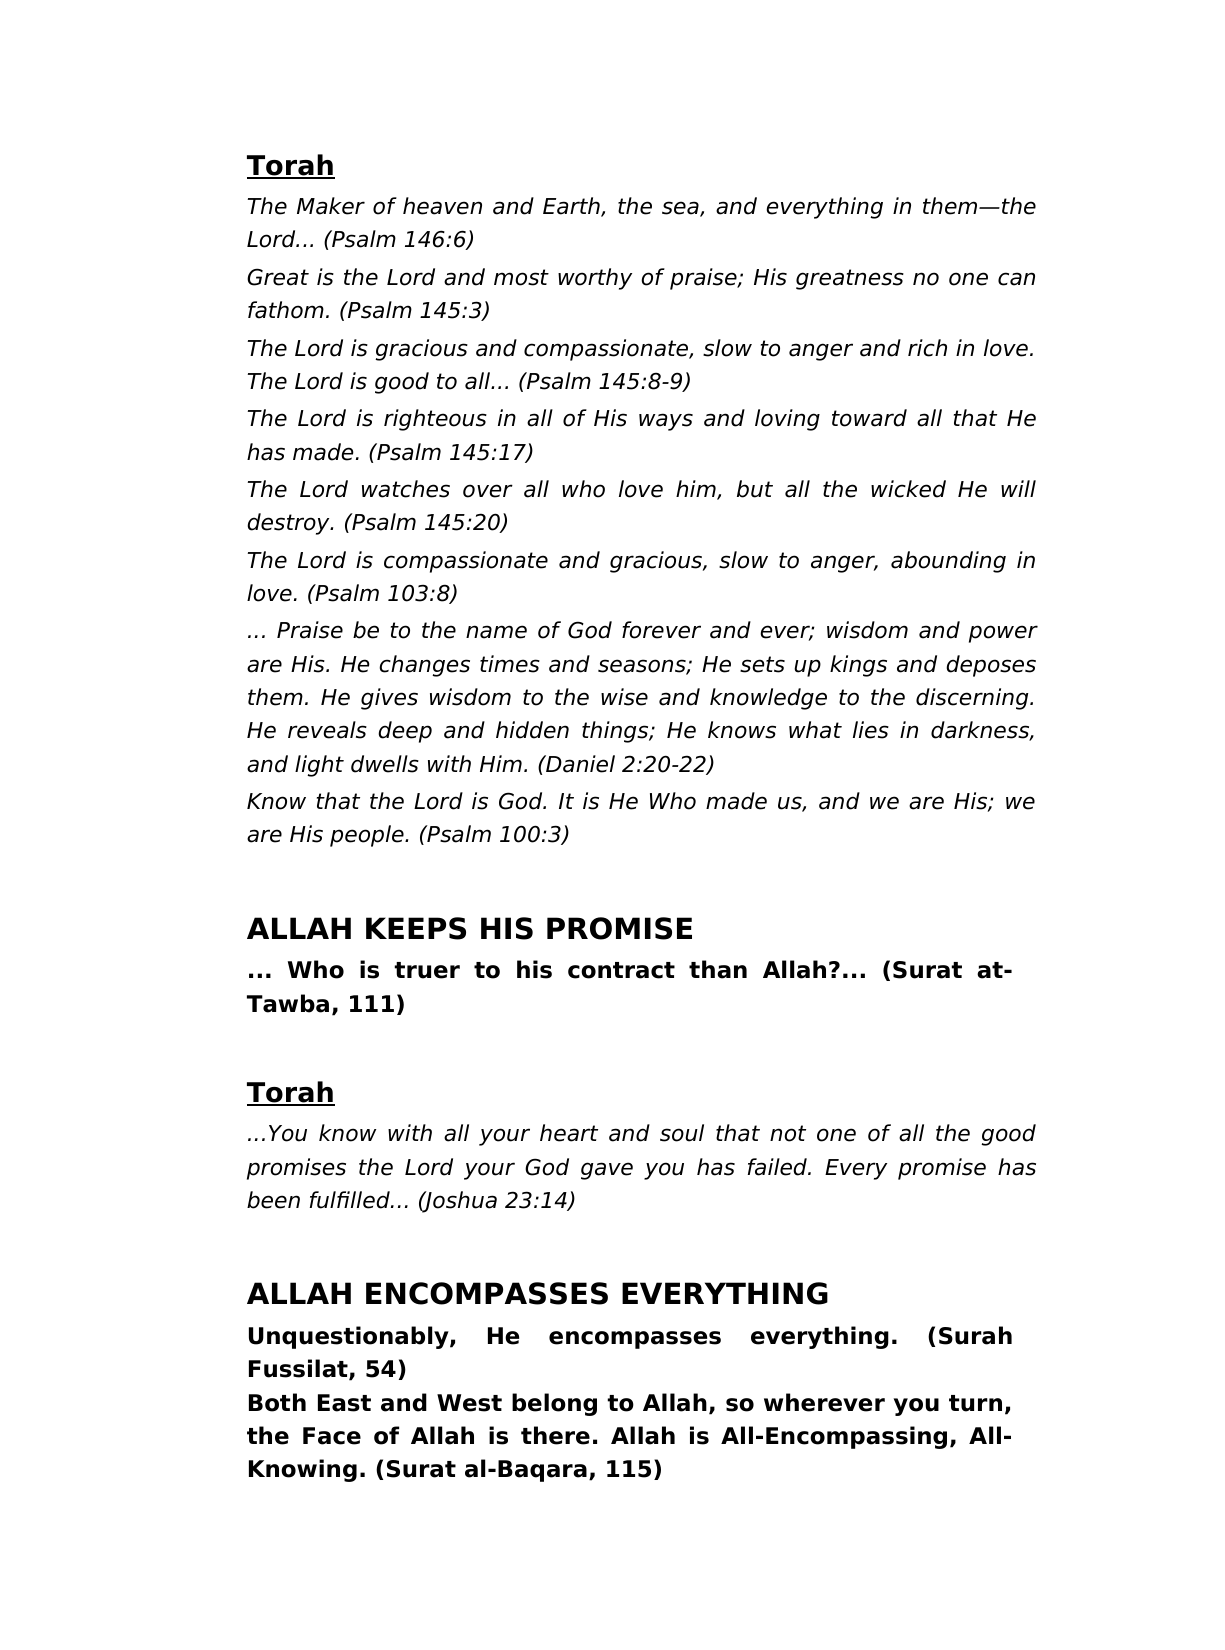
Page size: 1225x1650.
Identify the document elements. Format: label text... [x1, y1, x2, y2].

text Know that the Lord is God. It is He Who made us, and we are His; we are His people. (Psalm 100:3) [247, 783, 1037, 849]
text The Lord is righteous in all of His ways and loving toward all that He has made. (Psalm 145:17) [247, 400, 1037, 467]
text ...You know with all your heart and soul that not one of all the good promises the Lord your God gave you has failed. Every promise has been fulfilled... (Joshua 23:14) [247, 1115, 1037, 1215]
text Unquestionably, He encompasses everything. (Surah Fussilat, 54) [247, 1318, 1014, 1384]
text The Lord is compassionate and gracious, slow to anger, abounding in love. (Psalm 103:8) [247, 541, 1037, 608]
text Both East and West belong to Allah, so wherever you turn, the Face of Allah is there. Allah is All-Encompassing, All-Knowing. (Surat al-Baqara, 115) [247, 1384, 1014, 1484]
text ... Who is truer to his contract than Allah?... (Surat at-Tawba, 111) [247, 952, 1014, 1019]
text The Lord watches over all who love him, but all the wicked He will destroy. (Psalm 145:20) [247, 471, 1037, 537]
subtitle Torah [187, 150, 1037, 182]
subtitle Torah [187, 1077, 1037, 1109]
text Great is the Lord and most worthy of praise; His greatness no one can fathom. (Psalm 145:3) [247, 258, 1037, 325]
text The Maker of heaven and Earth, the sea, and everything in them—the Lord... (Psalm 146:6) [247, 188, 1037, 254]
subtitle ALLAH KEEPS HIS PROMISE [187, 912, 1037, 946]
subtitle ALLAH ENCOMPASSES EVERYTHING [187, 1277, 1037, 1311]
text The Lord is gracious and compassionate, slow to anger and rich in love. The Lord is good to all... (Psalm 145:8-9) [247, 329, 1037, 396]
text ... Praise be to the name of God forever and ever; wisdom and power are His. He changes times and seasons; He sets up kings and deposes them. He gives wisdom to the wise and knowledge to the discerning. He reveals deep and hidden things; He knows what lies in darkness, and light dwells with Him. (Daniel 2:20-22) [247, 612, 1037, 779]
